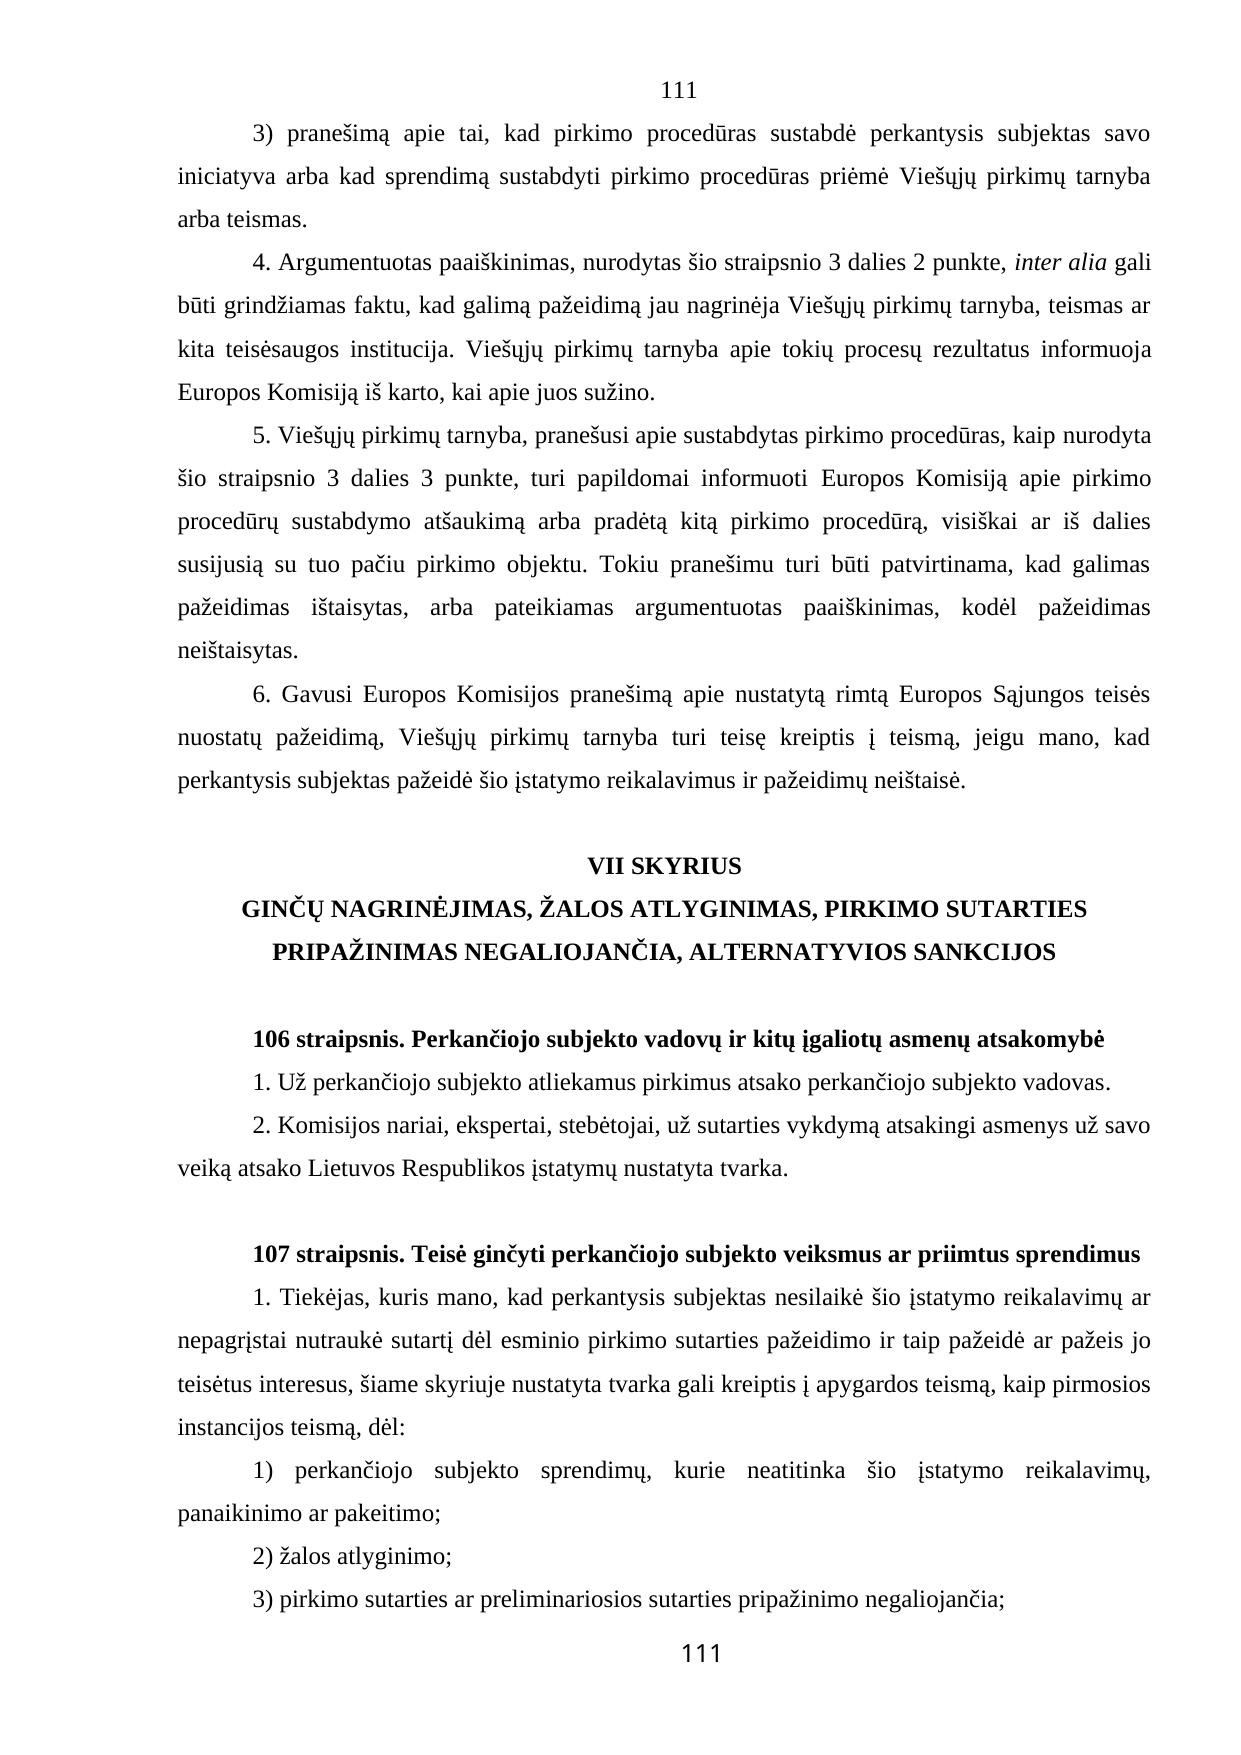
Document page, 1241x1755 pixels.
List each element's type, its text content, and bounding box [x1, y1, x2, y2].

text 4. Argumentuotas paaiškinimas, nurodytas šio straipsnio 3 dalies 2 punkte, inter alia gali būti grindžiamas faktu, kad galimą pažeidimą jau nagrinėja Viešųjų pirkimų tarnyba, teismas ar kita teisėsaugos institucija. Viešųjų pirkimų tarnyba apie tokių procesų rezultatus informuoja Europos Komisiją iš karto, kai apie juos sužino. [177, 247, 1152, 406]
text 2) žalos atlyginimo; [177, 1541, 1152, 1570]
text 2. Komisijos nariai, ekspertai, stebėtojai, už sutarties vykdymą atsakingi asmenys už savo veiką atsako Lietuvos Respublikos įstatymų nustatyta tvarka. [177, 1110, 1152, 1182]
text ViI SKYRIUS [177, 851, 1152, 880]
text GINČŲ NAGRINĖJIMAS, ŽALOS ATLYGINIMAS, PIRKIMO SUTARTIES PRIPAŽINIMAS NEGALIOJANČIA, ALTERNATYVIOS SANKCIJOS [177, 894, 1152, 966]
text 1. Už perkančiojo subjekto atliekamus pirkimus atsako perkančiojo subjekto vadovas. [177, 1067, 1152, 1096]
text 1) perkančiojo subjekto sprendimų, kurie neatitinka šio įstatymo reikalavimų, panaikinimo ar pakeitimo; [177, 1455, 1152, 1527]
text 6. Gavusi Europos Komisijos pranešimą apie nustatytą rimtą Europos Sąjungos teisės nuostatų pažeidimą, Viešųjų pirkimų tarnyba turi teisę kreiptis į teismą, jeigu mano, kad perkantysis subjektas pažeidė šio įstatymo reikalavimus ir pažeidimų neištaisė. [177, 679, 1152, 794]
text 106 straipsnis. Perkančiojo subjekto vadovų ir kitų įgaliotų asmenų atsakomybė [177, 1024, 1152, 1052]
text 3) pirkimo sutarties ar preliminariosios sutarties pripažinimo negaliojančia; [177, 1584, 1152, 1613]
text 5. Viešųjų pirkimų tarnyba, pranešusi apie sustabdytas pirkimo procedūras, kaip nurodyta šio straipsnio 3 dalies 3 punkte, turi papildomai informuoti Europos Komisiją apie pirkimo procedūrų sustabdymo atšaukimą arba pradėtą kitą pirkimo procedūrą, visiškai ar iš dalies susijusią su tuo pačiu pirkimo objektu. Tokiu pranešimu turi būti patvirtinama, kad galimas pažeidimas ištaisytas, arba pateikiamas argumentuotas paaiškinimas, kodėl pažeidimas neištaisytas. [177, 420, 1152, 664]
text 107 straipsnis. Teisė ginčyti perkančiojo subjekto veiksmus ar priimtus sprendimus [177, 1239, 1152, 1268]
text 3) pranešimą apie tai, kad pirkimo procedūras sustabdė perkantysis subjektas savo iniciatyva arba kad sprendimą sustabdyti pirkimo procedūras priėmė Viešųjų pirkimų tarnyba arba teismas. [177, 118, 1152, 233]
text 1. Tiekėjas, kuris mano, kad perkantysis subjektas nesilaikė šio įstatymo reikalavimų ar nepagrįstai nutraukė sutartį dėl esminio pirkimo sutarties pažeidimo ir taip pažeidė ar pažeis jo teisėtus interesus, šiame skyriuje nustatyta tvarka gali kreiptis į apygardos teismą, kaip pirmosios instancijos teismą, dėl: [177, 1282, 1152, 1441]
